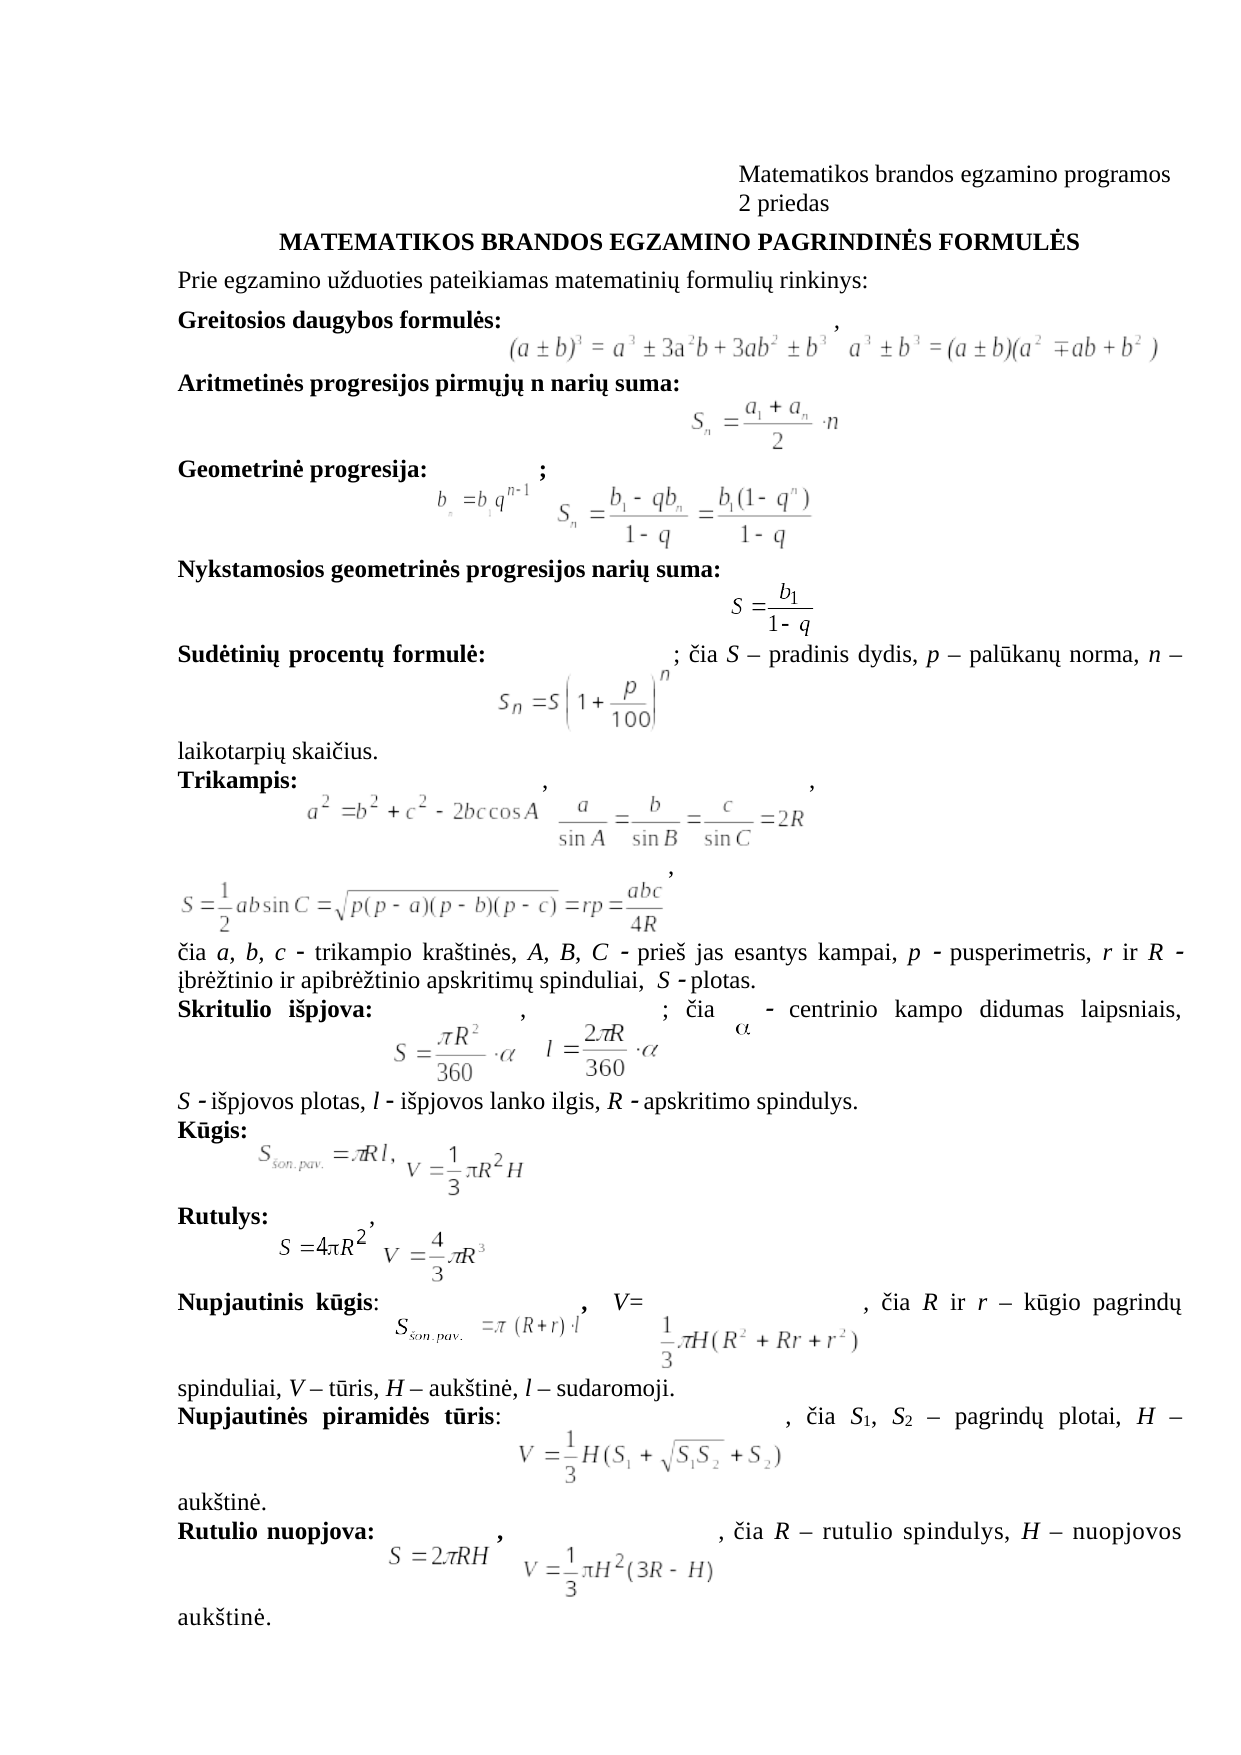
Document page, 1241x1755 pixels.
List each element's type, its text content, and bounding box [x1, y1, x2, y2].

text Sudėtinių procentų formulė: ; čia S – pradinis dydis, p – palūkanų norma, n – laikotarpių skaičius. [177, 639, 1182, 765]
text Matematikos brandos egzamino programos [177, 159, 1182, 188]
text MATEMATIKOS BRANDOS EGZAMINO PAGRINDINĖS FORMULĖS [177, 227, 1182, 255]
text Nupjautinis kūgis: , V= , čia R ir r – kūgio pagrindų spinduliai, V – tūris, H – aukštinė, l – sudaromoji. [177, 1287, 1182, 1401]
text Rutulys: , [177, 1201, 1182, 1287]
text Prie egzamino užduoties pateikiamas matematinių formulių rinkinys: [177, 265, 1182, 294]
text Skritulio išpjova: , ; čia  centrinio kampo didumas laipsniais, S  išpjovos plotas, l  išpjovos lanko ilgis, R  apskritimo spindulys. [177, 994, 1182, 1115]
text Nupjautinės piramidės tūris: , čia S1, S2 – pagrindų plotai, H – aukštinė. [177, 1401, 1182, 1516]
text Aritmetinės progresijos pirmųjų n narių suma: [177, 368, 1182, 454]
text Trikampis: , , , [177, 765, 1182, 937]
text čia a, b, c  trikampio kraštinės, A, B, C  prieš jas esantys kampai, p  pusperimetris, r ir R  įbrėžtinio ir apibrėžtinio apskritimų spinduliai, S  plotas. [177, 937, 1182, 994]
text Kūgis: [177, 1115, 1182, 1201]
text Geometrinė progresija: ; [177, 454, 1182, 554]
text 2 priedas [177, 188, 1182, 217]
text Nykstamosios geometrinės progresijos narių suma: [177, 554, 1182, 639]
text Greitosios daugybos formulės: , [177, 306, 1182, 368]
text Rutulio nuopjova: , , čia R – rutulio spindulys, H – nuopjovos aukštinė. [177, 1516, 1182, 1631]
